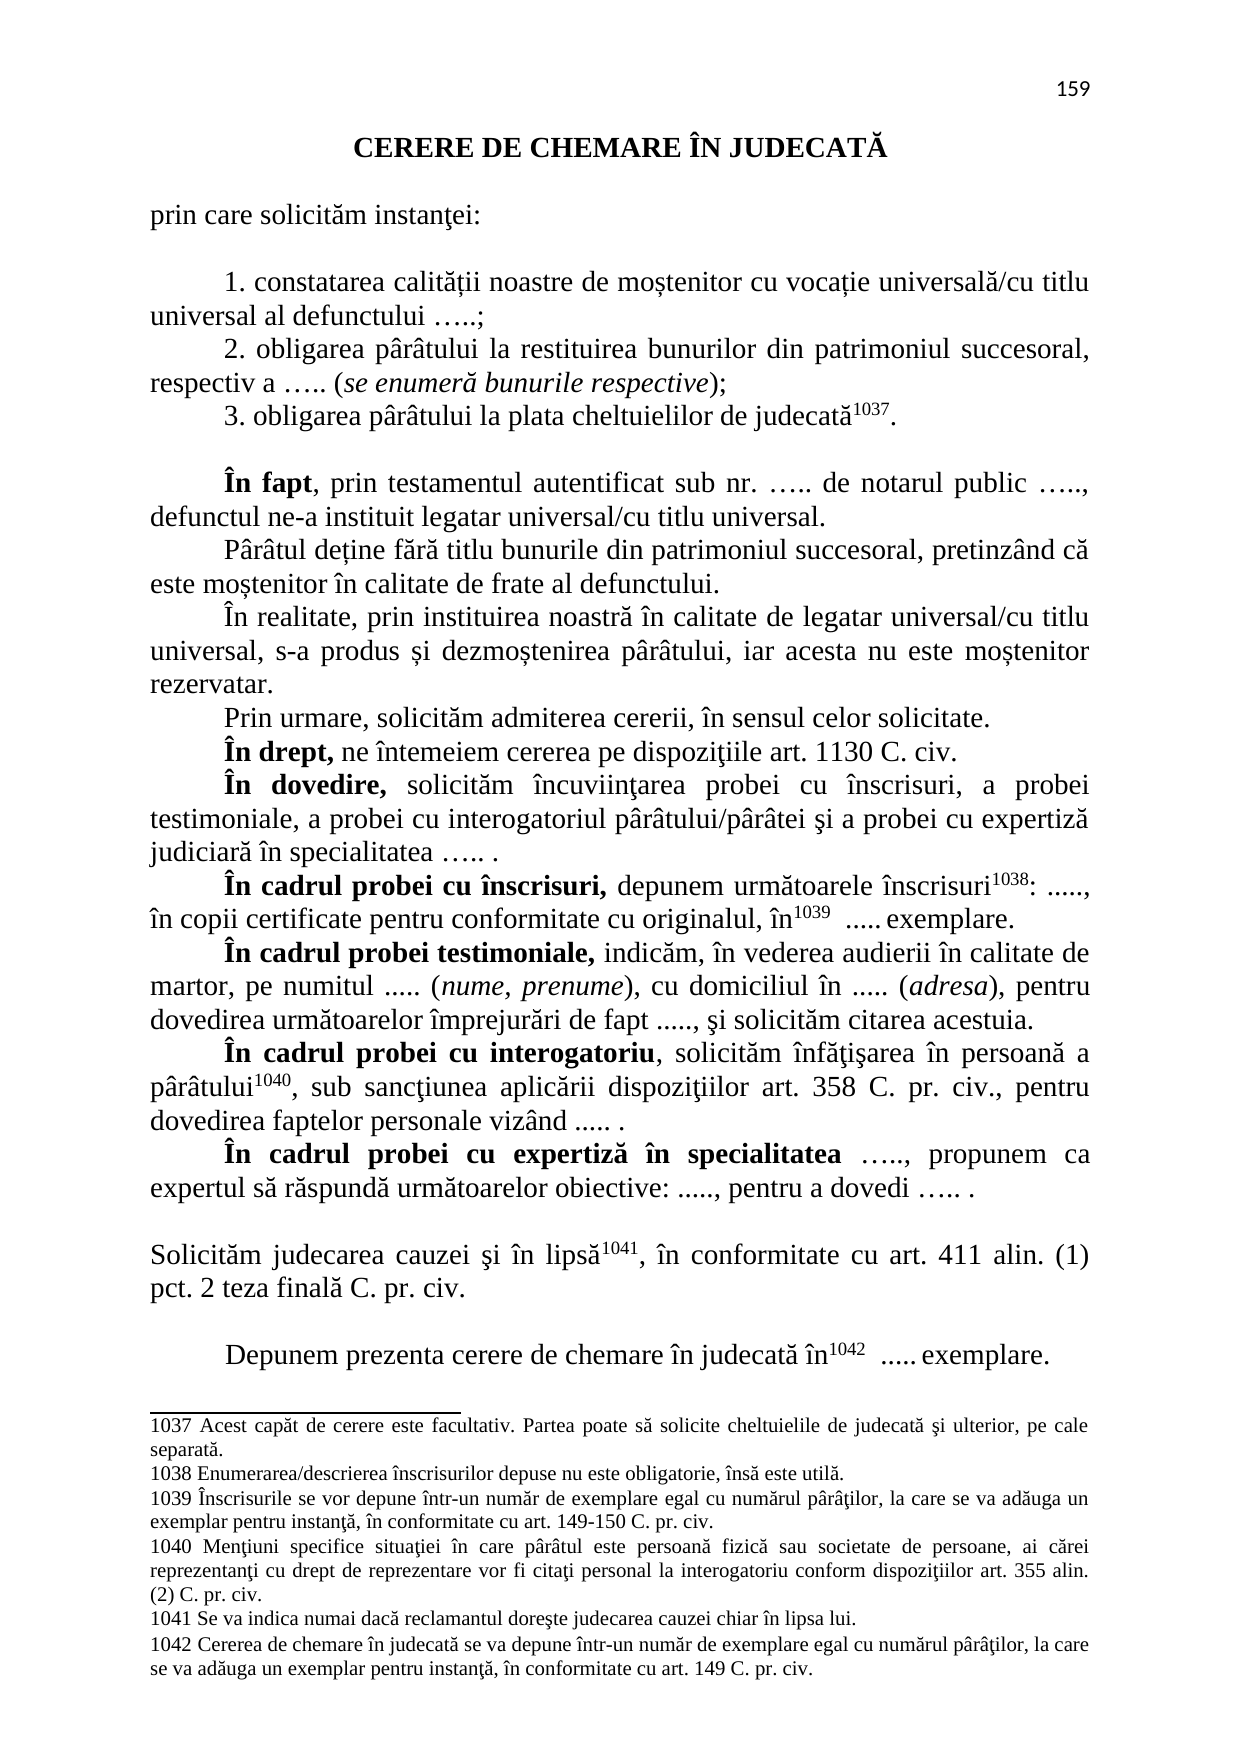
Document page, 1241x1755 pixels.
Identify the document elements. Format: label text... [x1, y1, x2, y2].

text 2. obligarea pârâtului la restituirea bunurilor din patrimoniul succesoral, respectiv a ….. (se enumeră bunurile respective); [150, 331, 1090, 398]
text Se va indica numai dacă reclamantul doreşte judecarea cauzei chiar în lipsa lui. [150, 1606, 1090, 1630]
text În fapt, prin testamentul autentificat sub nr. ….. de notarul public ….., defunctul ne-a instituit legatar universal/cu titlu universal. [150, 465, 1090, 532]
text Depunem prezenta cerere de chemare în judecată în ..... exemplare. [150, 1337, 1090, 1371]
text Cererea de chemare în judecată se va depune într-un număr de exemplare egal cu numărul pârâţilor, la care se va adăuga un exemplar pentru instanţă, în conformitate cu art. 149 C. pr. civ. [150, 1630, 1090, 1680]
text În cadrul probei testimoniale, indicăm, în vederea audierii în calitate de martor, pe numitul ..... (nume, prenume), cu domiciliul în ..... (adresa), pentru dovedirea următoarelor împrejurări de fapt ....., şi solicităm citarea acestuia. [150, 935, 1090, 1036]
text Prin urmare, solicităm admiterea cererii, în sensul celor solicitate. [150, 700, 1090, 734]
text În cadrul probei cu interogatoriu, solicităm înfăţişarea în persoană a pârâtului, sub sancţiunea aplicării dispoziţiilor art. 358 C. pr. civ., pentru dovedirea faptelor personale vizând ..... . [150, 1036, 1090, 1136]
text Înscrisurile se vor depune într-un număr de exemplare egal cu numărul pârâţilor, la care se va adăuga un exemplar pentru instanţă, în conformitate cu art. 149-150 C. pr. civ. [150, 1485, 1090, 1533]
text Enumerarea/descrierea înscrisurilor depuse nu este obligatorie, însă este utilă. [150, 1461, 1090, 1485]
text Menţiuni specifice situaţiei în care pârâtul este persoană fizică sau societate de persoane, ai cărei reprezentanţi cu drept de reprezentare vor fi citaţi personal la interogatoriu conform dispoziţiilor art. 355 alin. (2) C. pr. civ. [150, 1533, 1090, 1606]
text În cadrul probei cu expertiză în specialitatea ….., propunem ca expertul să răspundă următoarelor obiective: ....., pentru a dovedi ….. . [150, 1136, 1090, 1203]
text 1. constatarea calității noastre de moștenitor cu vocație universală/cu titlu universal al defunctului …..; [150, 264, 1090, 331]
text În cadrul probei cu înscrisuri, depunem următoarele înscrisuri: ....., în copii certificate pentru conformitate cu originalul, în ..... exemplare. [150, 868, 1090, 935]
text Acest capăt de cerere este facultativ. Partea poate să solicite cheltuielile de judecată şi ulterior, pe cale separată. [150, 1413, 1090, 1461]
text În drept, ne întemeiem cererea pe dispoziţiile art. 1130 C. civ. [150, 734, 1090, 767]
text Pârâtul deține fără titlu bunurile din patrimoniul succesoral, pretinzând că este moștenitor în calitate de frate al defunctului. [150, 532, 1090, 599]
text prin care solicităm instanţei: [150, 197, 1090, 231]
text 3. obligarea pârâtului la plata cheltuielilor de judecată. [150, 398, 1090, 432]
text În realitate, prin instituirea noastră în calitate de legatar universal/cu titlu universal, s-a produs și dezmoștenirea pârâtului, iar acesta nu este moștenitor rezervatar. [150, 599, 1090, 700]
text În dovedire, solicităm încuviinţarea probei cu înscrisuri, a probei testimoniale, a probei cu interogatoriul pârâtului/pârâtei şi a probei cu expertiză judiciară în specialitatea ….. . [150, 767, 1090, 868]
text CERERE DE CHEMARE ÎN JUDECATĂ [150, 130, 1090, 163]
text Solicităm judecarea cauzei şi în lipsă, în conformitate cu art. 411 alin. (1) pct. 2 teza finală C. pr. civ. [150, 1237, 1090, 1304]
